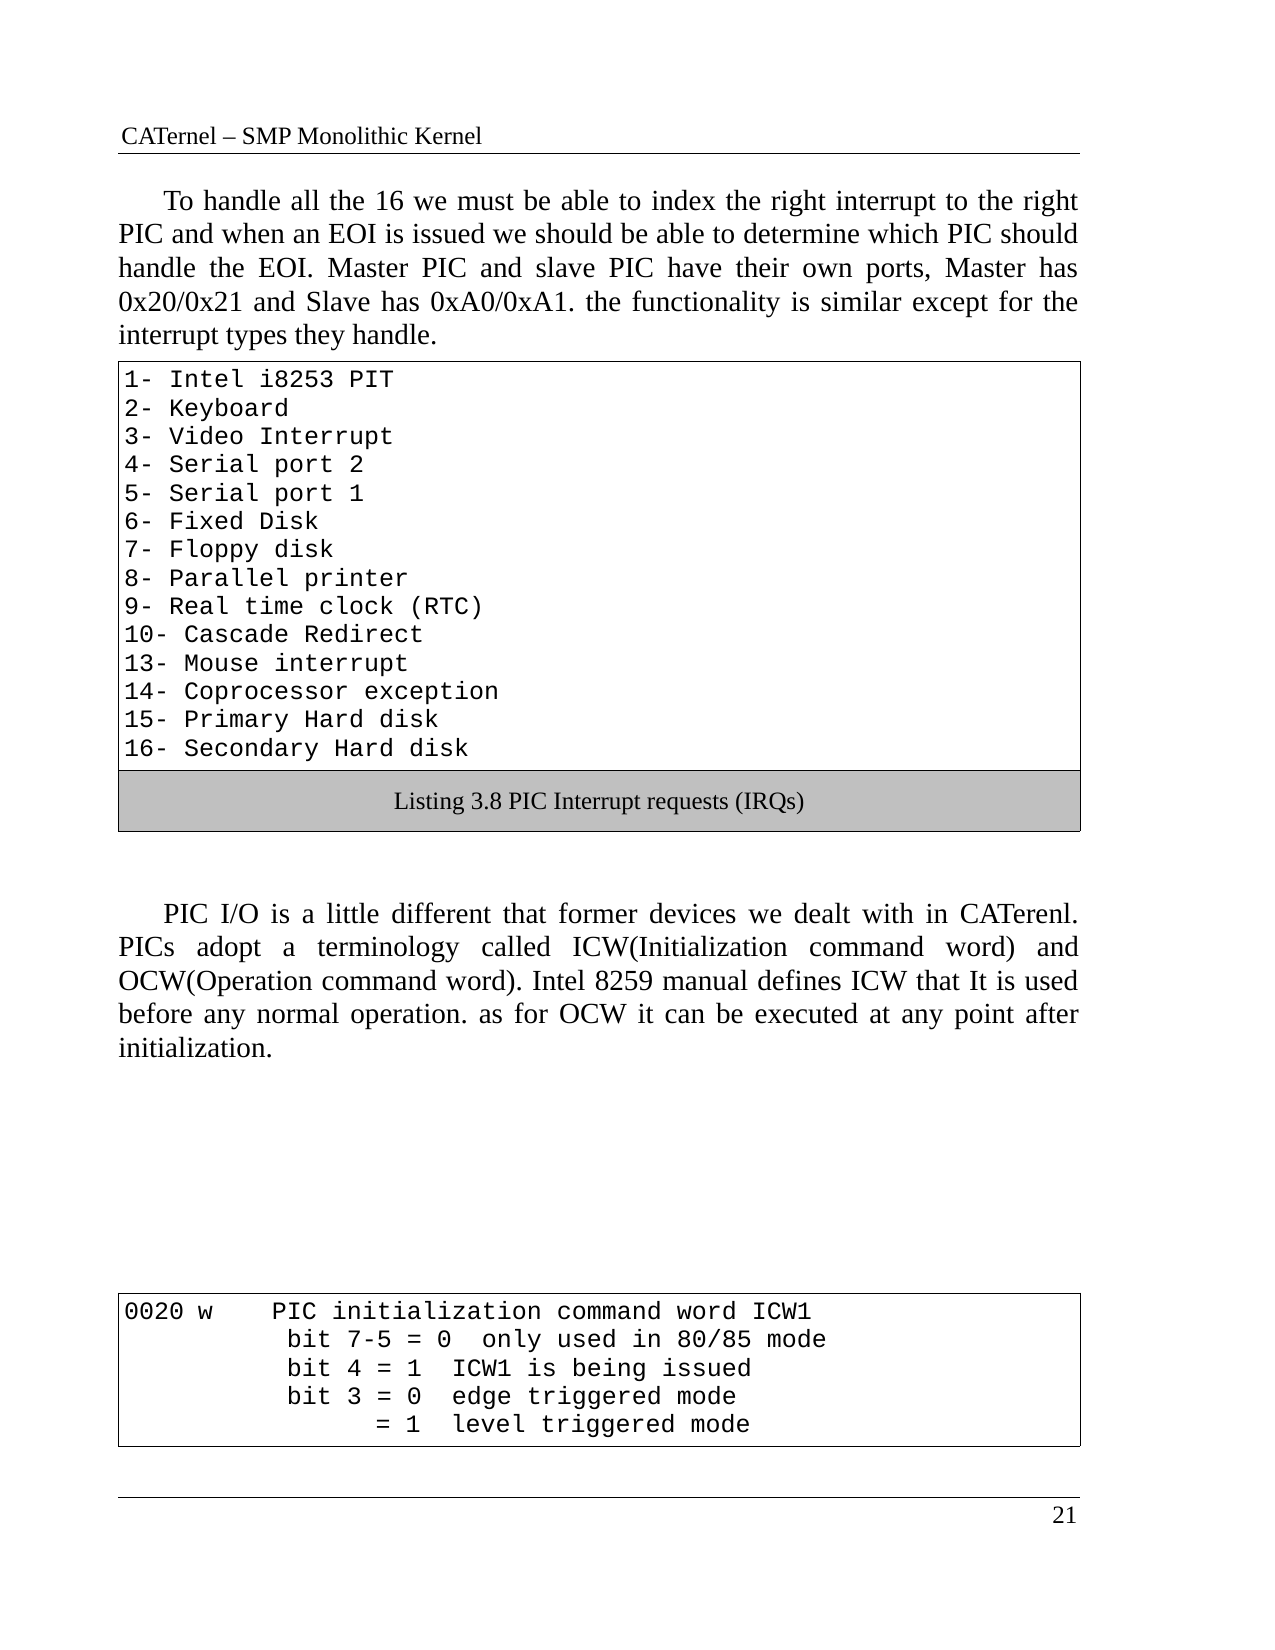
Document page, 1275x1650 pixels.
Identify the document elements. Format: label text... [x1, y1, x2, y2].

table_header 1- Intel i8253 PIT 2- Keyboard 3- Video Interrupt 4- Serial port 2 5- Serial port 1 6- Fixed Disk 7- Floppy disk 8- Parallel printer 9- Real time clock (RTC) 10- Cascade Redirect 13- Mouse interrupt 14- Coprocessor exception 15- Primary Hard disk 16- Secondary Hard disk [119, 362, 1080, 769]
table_cell Listing 3.8 PIC Interrupt requests (IRQs) [119, 771, 1080, 831]
table_header 0020 w PIC initialization command word ICW1 bit 7-5 = 0 only used in 80/85 mode bit 4 = 1 ICW1 is being issued bit 3 = 0 edge triggered mode = 1 level triggered mode [119, 1294, 1080, 1446]
text To handle all the 16 we must be able to index the right interrupt to the right PIC and when an EOI is issued we should be able to determine which PIC should handle the EOI. Master PIC and slave PIC have their own ports, Master has 0x20/0x21 and Slave has 0xA0/0xA1. the functionality is similar except for the interrupt types they handle. [118, 183, 1080, 351]
text PIC I/O is a little different that former devices we dealt with in CATerenl. PICs adopt a terminology called ICW(Initialization command word) and OCW(Operation command word). Intel 8259 manual defines ICW that It is used before any normal operation. as for OCW it can be executed at any point after initialization. [118, 896, 1080, 1064]
